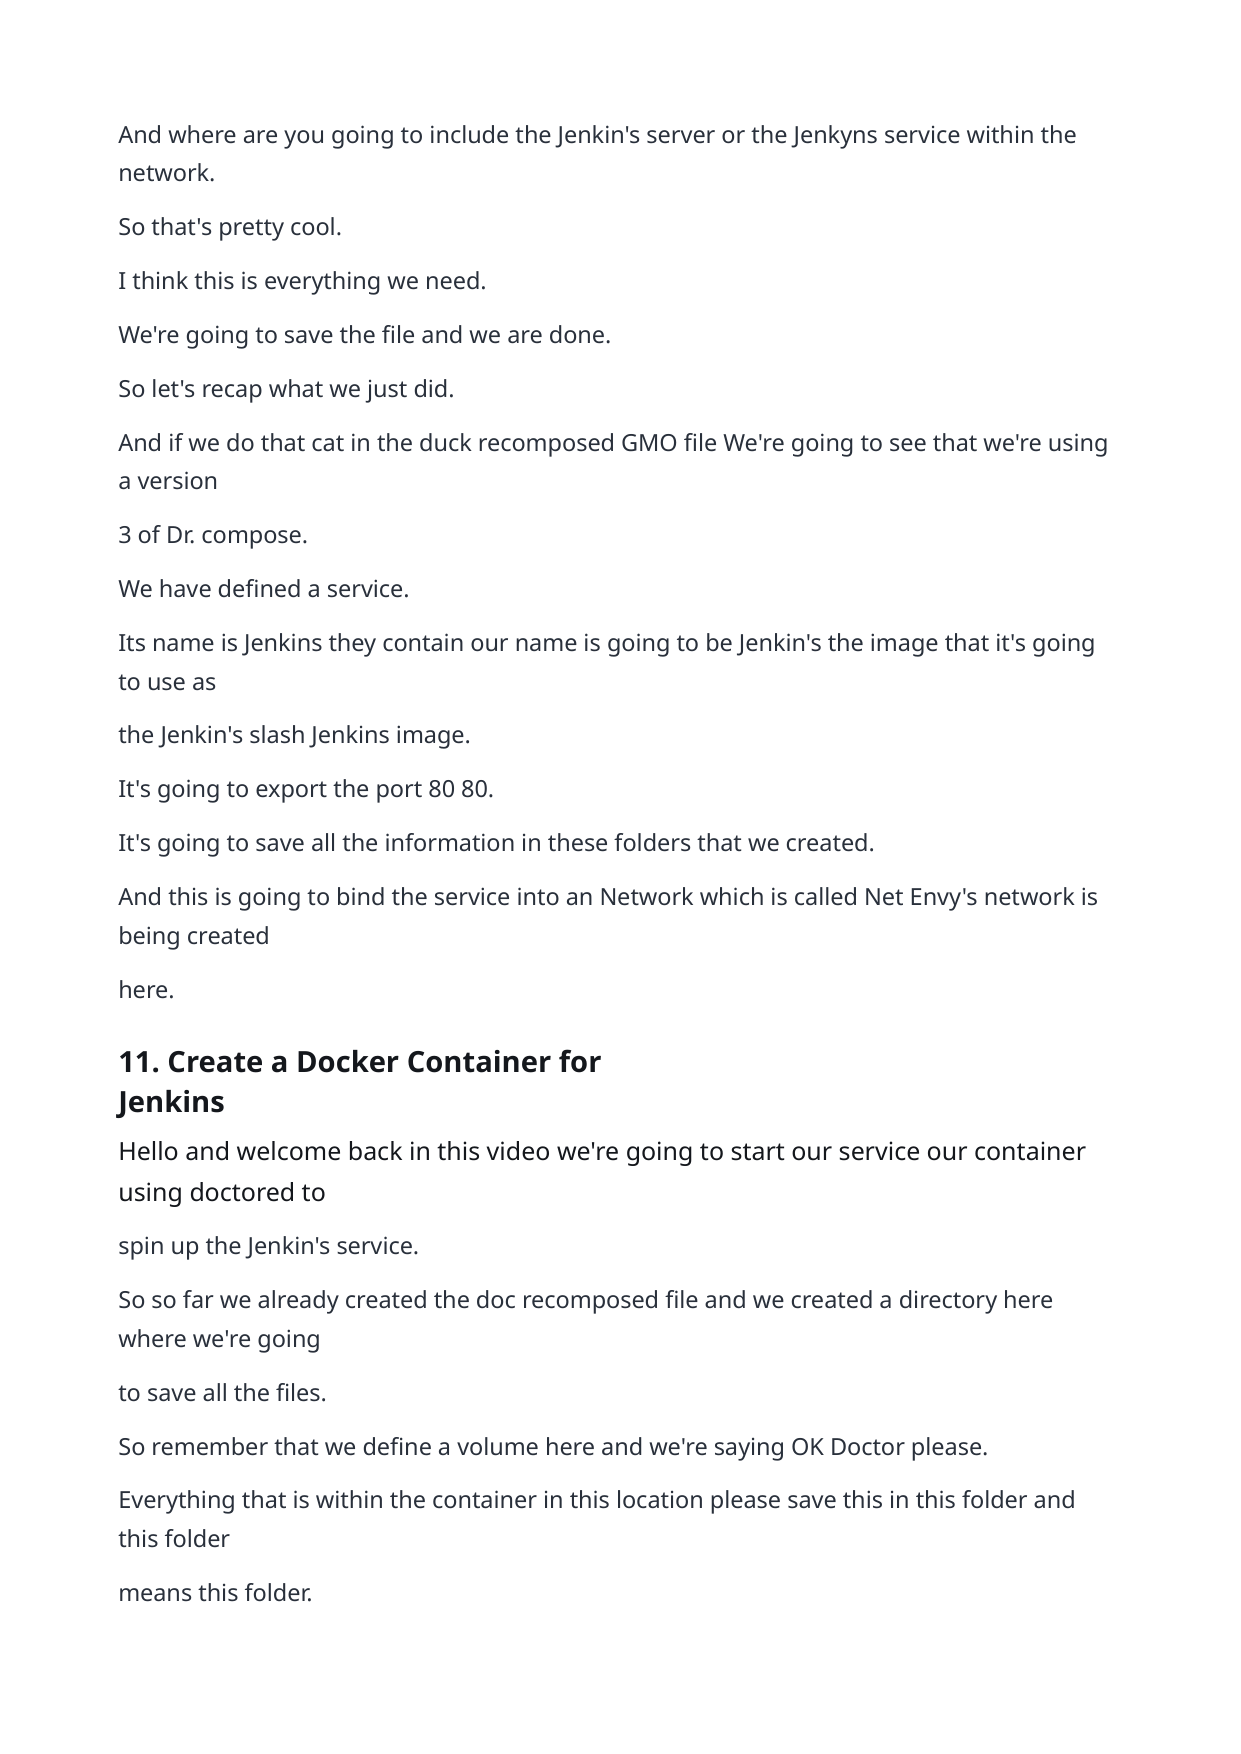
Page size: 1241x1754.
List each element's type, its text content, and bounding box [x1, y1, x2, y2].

text I think this is everything we need. [118, 264, 1122, 296]
text And this is going to bind the service into an Network which is called Net Envy's network is being created [118, 881, 1122, 951]
text Hello and welcome back in this video we're going to start our service our container using doctored to [118, 1133, 1122, 1208]
text So that's pretty cool. [118, 210, 1122, 242]
text the Jenkin's slash Jenkins image. [118, 719, 1122, 751]
text It's going to export the port 80 80. [118, 773, 1122, 805]
text And where are you going to include the Jenkin's server or the Jenkyns service within the network. [118, 118, 1122, 188]
text here. [118, 973, 1122, 1005]
text We have defined a service. [118, 572, 1122, 604]
text Its name is Jenkins they contain our name is going to be Jenkin's the image that it's going to use as [118, 626, 1122, 697]
subtitle 11. Create a Docker Container for Jenkins [118, 1041, 1122, 1121]
text spin up the Jenkin's service. [118, 1229, 1122, 1262]
text to save all the files. [118, 1376, 1122, 1408]
text means this folder. [118, 1576, 1122, 1608]
text And if we do that cat in the duck recomposed GMO file We're going to see that we're using a version [118, 426, 1122, 497]
text It's going to save all the information in these folders that we created. [118, 827, 1122, 859]
text So remember that we define a volume here and we're saying OK Doctor please. [118, 1430, 1122, 1462]
text So let's recap what we just did. [118, 372, 1122, 404]
text Everything that is within the container in this location please save this in this folder and this folder [118, 1484, 1122, 1554]
text 3 of Dr. compose. [118, 518, 1122, 551]
text We're going to save the file and we are done. [118, 318, 1122, 350]
text So so far we already created the doc recomposed file and we created a directory here where we're going [118, 1283, 1122, 1354]
